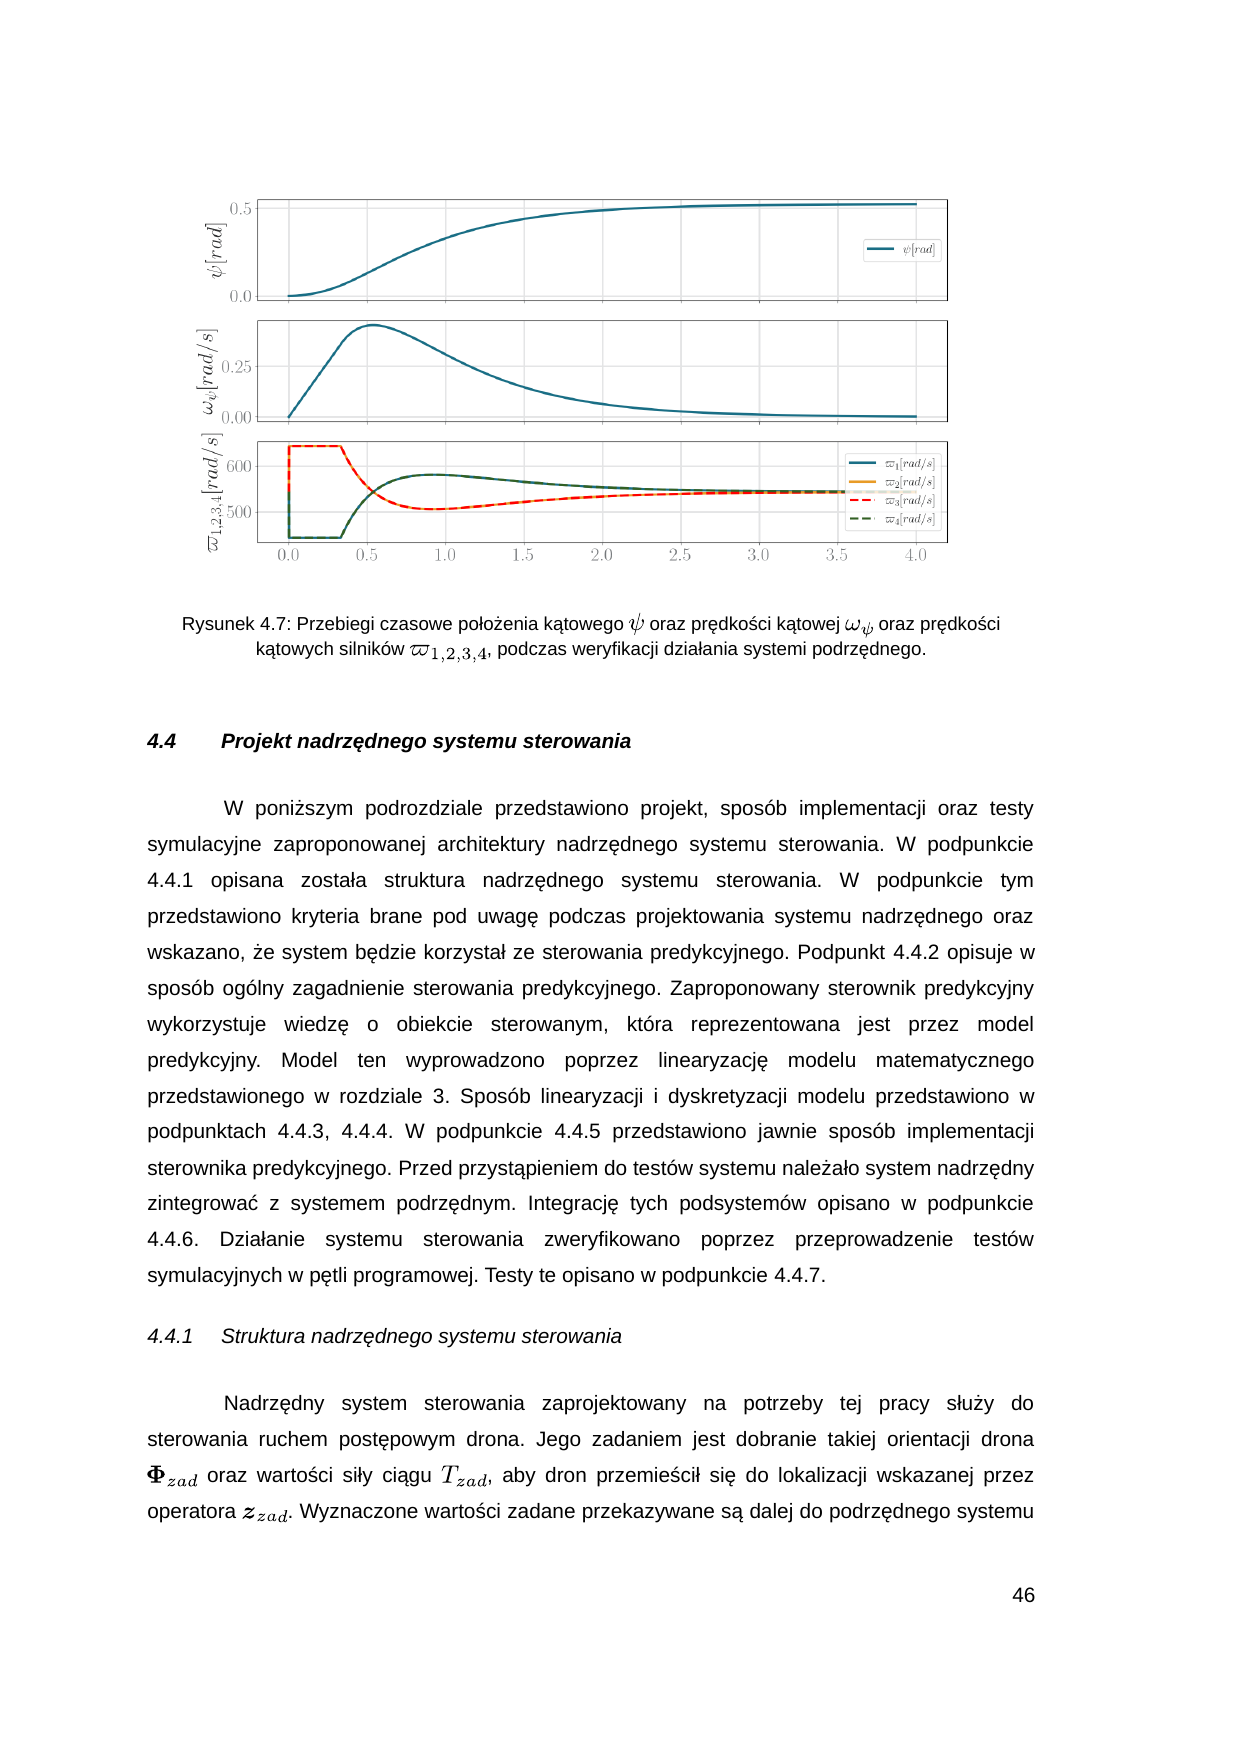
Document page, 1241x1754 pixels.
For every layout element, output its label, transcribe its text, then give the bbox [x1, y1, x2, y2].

subtitle Struktura nadrzędnego systemu sterowania [147, 1324, 1035, 1348]
text W poniższym podrozdziale przedstawiono projekt, sposób implementacji oraz testy symulacyjne zaproponowanej architektury nadrzędnego systemu sterowania. W podpunkcie 4.4.1 opisana została struktura nadrzędnego systemu sterowania. W podpunkcie tym przedstawiono kryteria brane pod uwagę podczas projektowania systemu nadrzędnego oraz wskazano, że system będzie korzystał ze sterowania predykcyjnego. Podpunkt 4.4.2 opisuje w sposób ogólny zagadnienie sterowania predykcyjnego. Zaproponowany sterownik predykcyjny wykorzystuje wiedzę o obiekcie sterowanym, która reprezentowana jest przez model predykcyjny. Model ten wyprowadzono poprzez linearyzację modelu matematycznego przedstawionego w rozdziale 3. Sposób linearyzacji i dyskretyzacji modelu przedstawiono w podpunktach 4.4.3, 4.4.4. W podpunkcie 4.4.5 przedstawiono jawnie sposób implementacji sterownika predykcyjnego. Przed przystąpieniem do testów systemu należało system nadrzędny zintegrować z systemem podrzędnym. Integrację tych podsystemów opisano w podpunkcie 4.4.6. Działanie systemu sterowania zweryfikowano poprzez przeprowadzenie testów symulacyjnych w pętli programowej. Testy te opisano w podpunkcie 4.4.7. [147, 796, 1035, 1287]
picture [147, 147, 1035, 591]
text Nadrzędny system sterowania zaprojektowany na potrzeby tej pracy służy do sterowania ruchem postępowym drona. Jego zadaniem jest dobranie takiej orientacji drona oraz wartości siły ciągu , aby dron przemieścił się do lokalizacji wskazanej przez operatora . Wyznaczone wartości zadane przekazywane są dalej do podrzędnego systemu [147, 1391, 1035, 1523]
text Rysunek 4.7: Przebiegi czasowe położenia kątowego oraz prędkości kątowej oraz prędkości kątowych silników , podczas weryfikacji działania systemi podrzędnego. [147, 612, 1035, 663]
subtitle Projekt nadrzędnego systemu sterowania [147, 729, 1035, 753]
